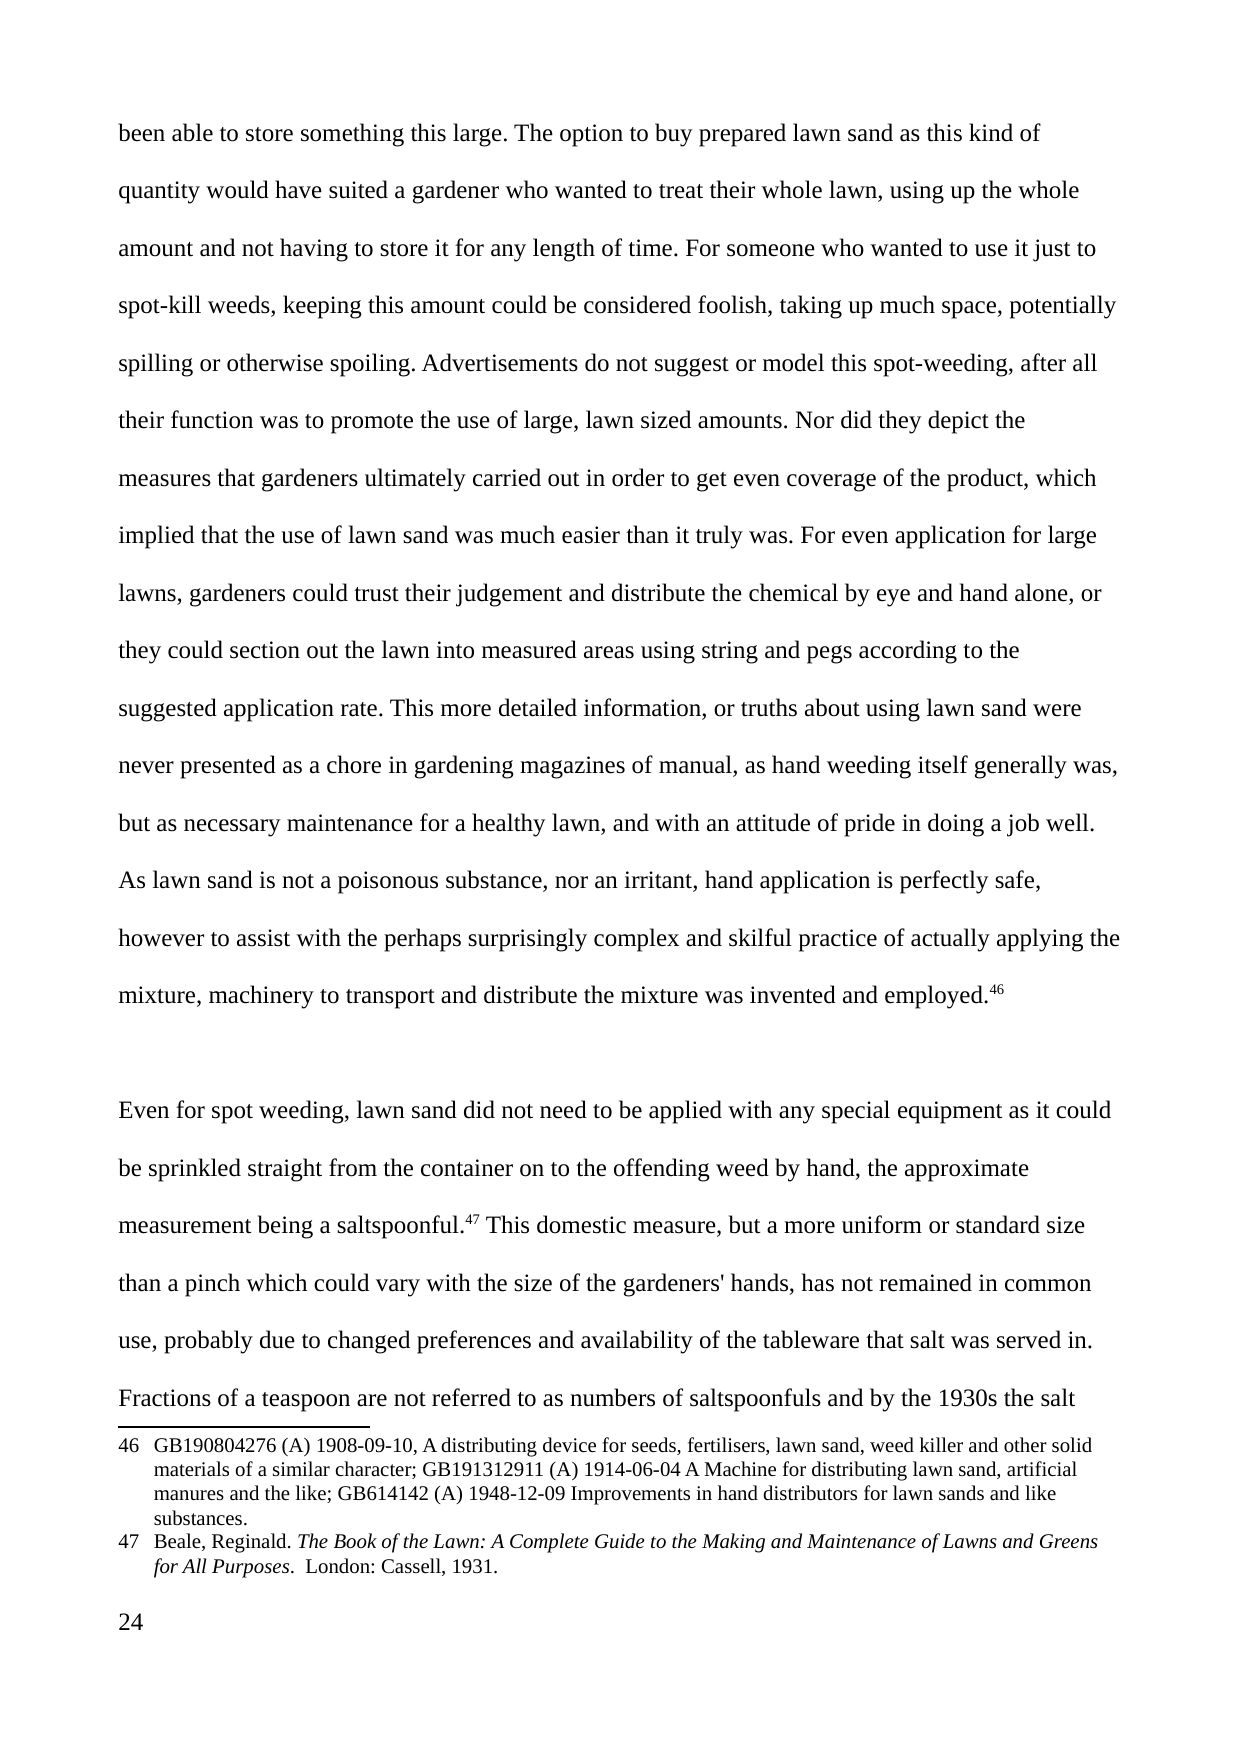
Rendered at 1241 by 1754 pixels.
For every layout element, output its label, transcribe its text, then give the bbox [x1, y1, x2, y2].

text Even for spot weeding, lawn sand did not need to be applied with any special equipment as it could be sprinkled straight from the container on to the offending weed by hand, the approximate measurement being a saltspoonful. This domestic measure, but a more uniform or standard size than a pinch which could vary with the size of the gardeners' hands, has not remained in common use, probably due to changed preferences and availability of the tableware that salt was served in. Fractions of a teaspoon are not referred to as numbers of saltspoonfuls and by the 1930s the salt [118, 1096, 1122, 1412]
text GB190804276 (A) 1908-09-10, A distributing device for seeds, fertilisers, lawn sand, weed killer and other solid materials of a similar character; GB191312911 (A) 1914-06-04 A Machine for distributing lawn sand, artificial manures and the like; GB614142 (A) 1948-12-09 Improvements in hand distributors for lawn sands and like substances. [118, 1433, 1122, 1529]
text Beale, Reginald. The Book of the Lawn: A Complete Guide to the Making and Maintenance of Lawns and Greens for All Purposes. London: Cassell, 1931. [118, 1529, 1122, 1578]
text been able to store something this large. The option to buy prepared lawn sand as this kind of quantity would have suited a gardener who wanted to treat their whole lawn, using up the whole amount and not having to store it for any length of time. For someone who wanted to use it just to spot-kill weeds, keeping this amount could be considered foolish, taking up much space, potentially spilling or otherwise spoiling. Advertisements do not suggest or model this spot-weeding, after all their function was to promote the use of large, lawn sized amounts. Nor did they depict the measures that gardeners ultimately carried out in order to get even coverage of the product, which implied that the use of lawn sand was much easier than it truly was. For even application for large lawns, gardeners could trust their judgement and distribute the chemical by eye and hand alone, or they could section out the lawn into measured areas using string and pegs according to the suggested application rate. This more detailed information, or truths about using lawn sand were never presented as a chore in gardening magazines of manual, as hand weeding itself generally was, but as necessary maintenance for a healthy lawn, and with an attitude of pride in doing a job well. As lawn sand is not a poisonous substance, nor an irritant, hand application is perfectly safe, however to assist with the perhaps surprisingly complex and skilful practice of actually applying the mixture, machinery to transport and distribute the mixture was invented and employed. [118, 118, 1122, 1009]
